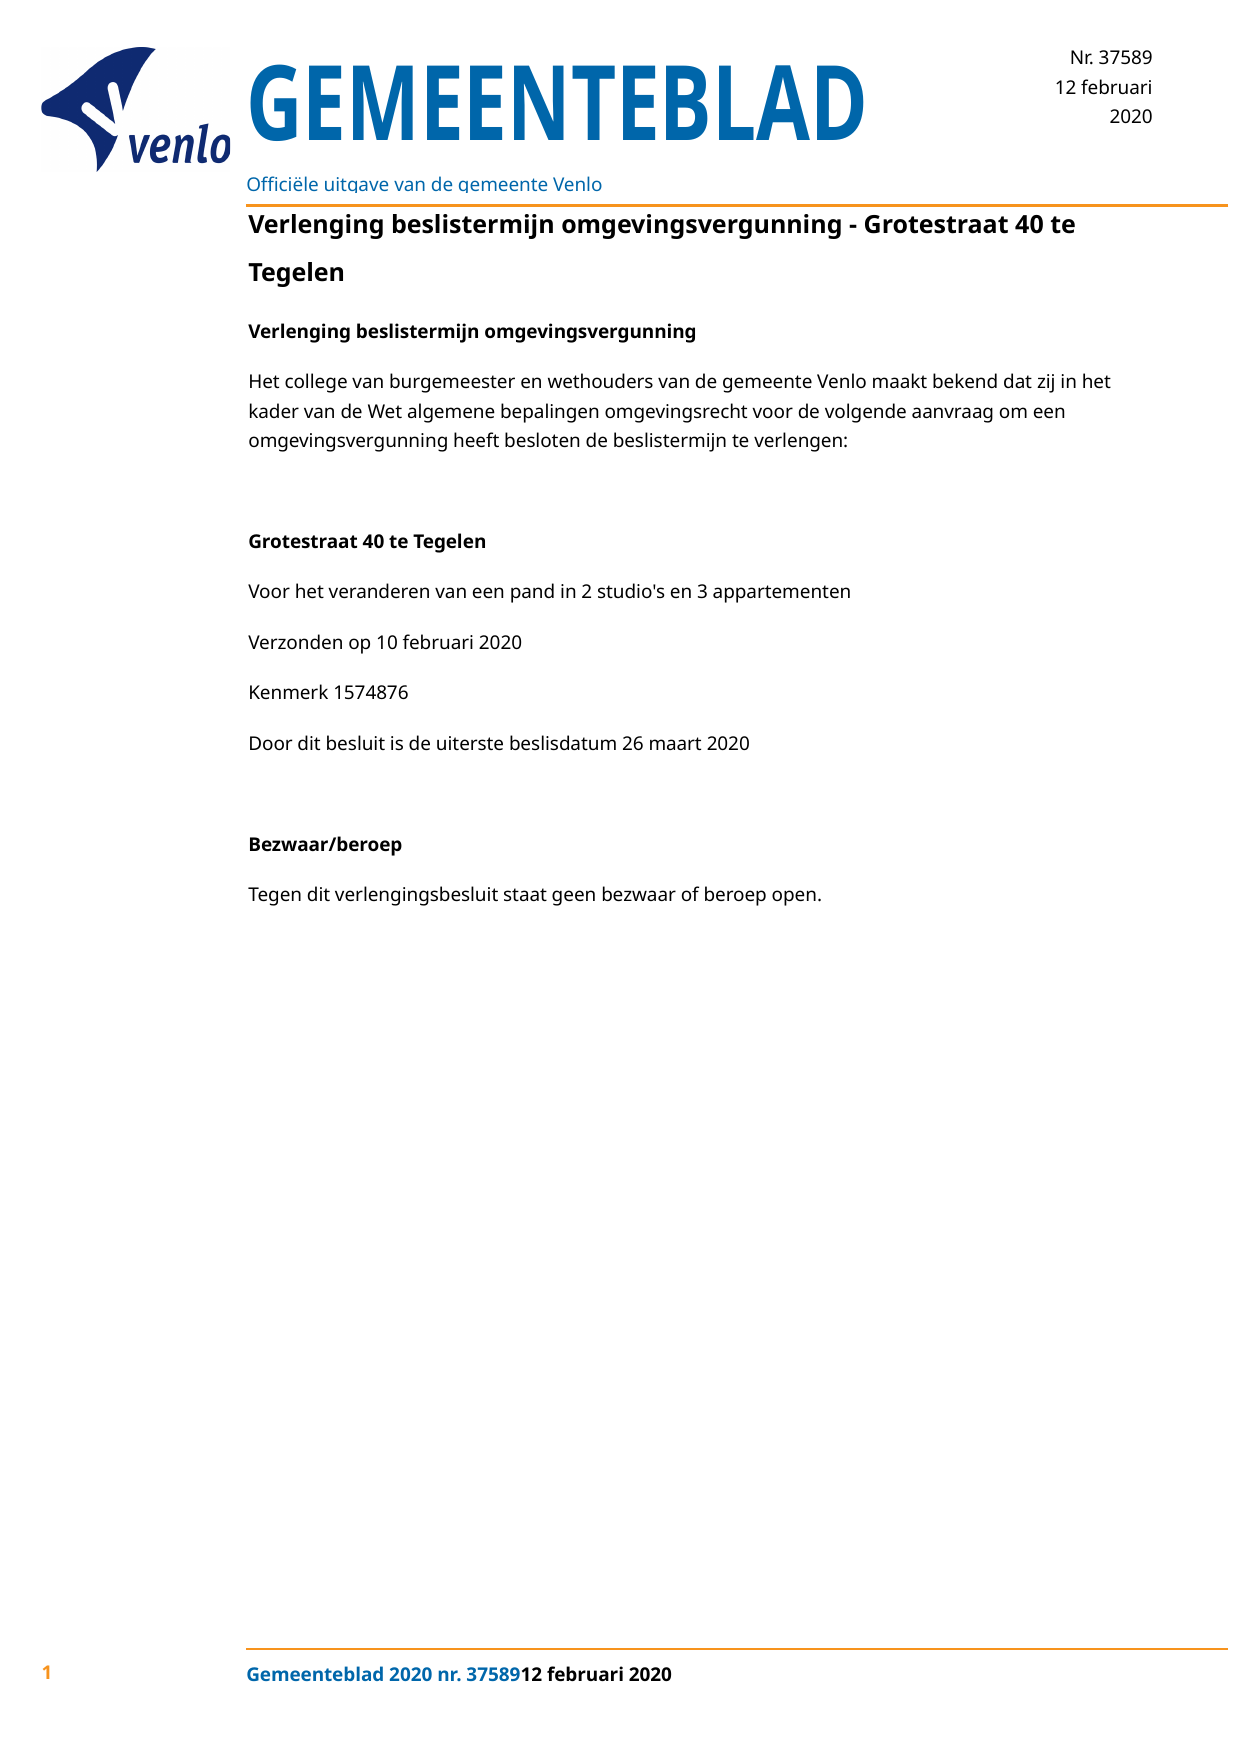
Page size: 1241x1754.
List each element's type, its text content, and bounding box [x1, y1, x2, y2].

text Verlenging beslistermijn omgevingsvergunning - Grotestraat 40 te Tegelen [248, 207, 1152, 288]
text Tegen dit verlengingsbesluit staat geen bezwaar of beroep open. [248, 881, 1152, 907]
text Voor het veranderen van een pand in 2 studio's en 3 appartementen [248, 579, 1152, 604]
text Verlenging beslistermijn omgevingsvergunning [248, 318, 1152, 344]
text Bezwaar/beroep [248, 831, 1152, 857]
text Kenmerk 1574876 [248, 679, 1152, 705]
text Het college van burgemeester en wethouders van de gemeente Venlo maakt bekend dat zij in het kader van de Wet algemene bepalingen omgevingsrecht voor de volgende aanvraag om een omgevingsvergunning heeft besloten de beslistermijn te verlengen: [248, 368, 1152, 453]
text Verzonden op 10 februari 2020 [248, 629, 1152, 655]
picture [41, 47, 231, 172]
text Door dit besluit is de uiterste beslisdatum 26 maart 2020 [248, 730, 1152, 756]
text Grotestraat 40 te Tegelen [248, 528, 1152, 554]
